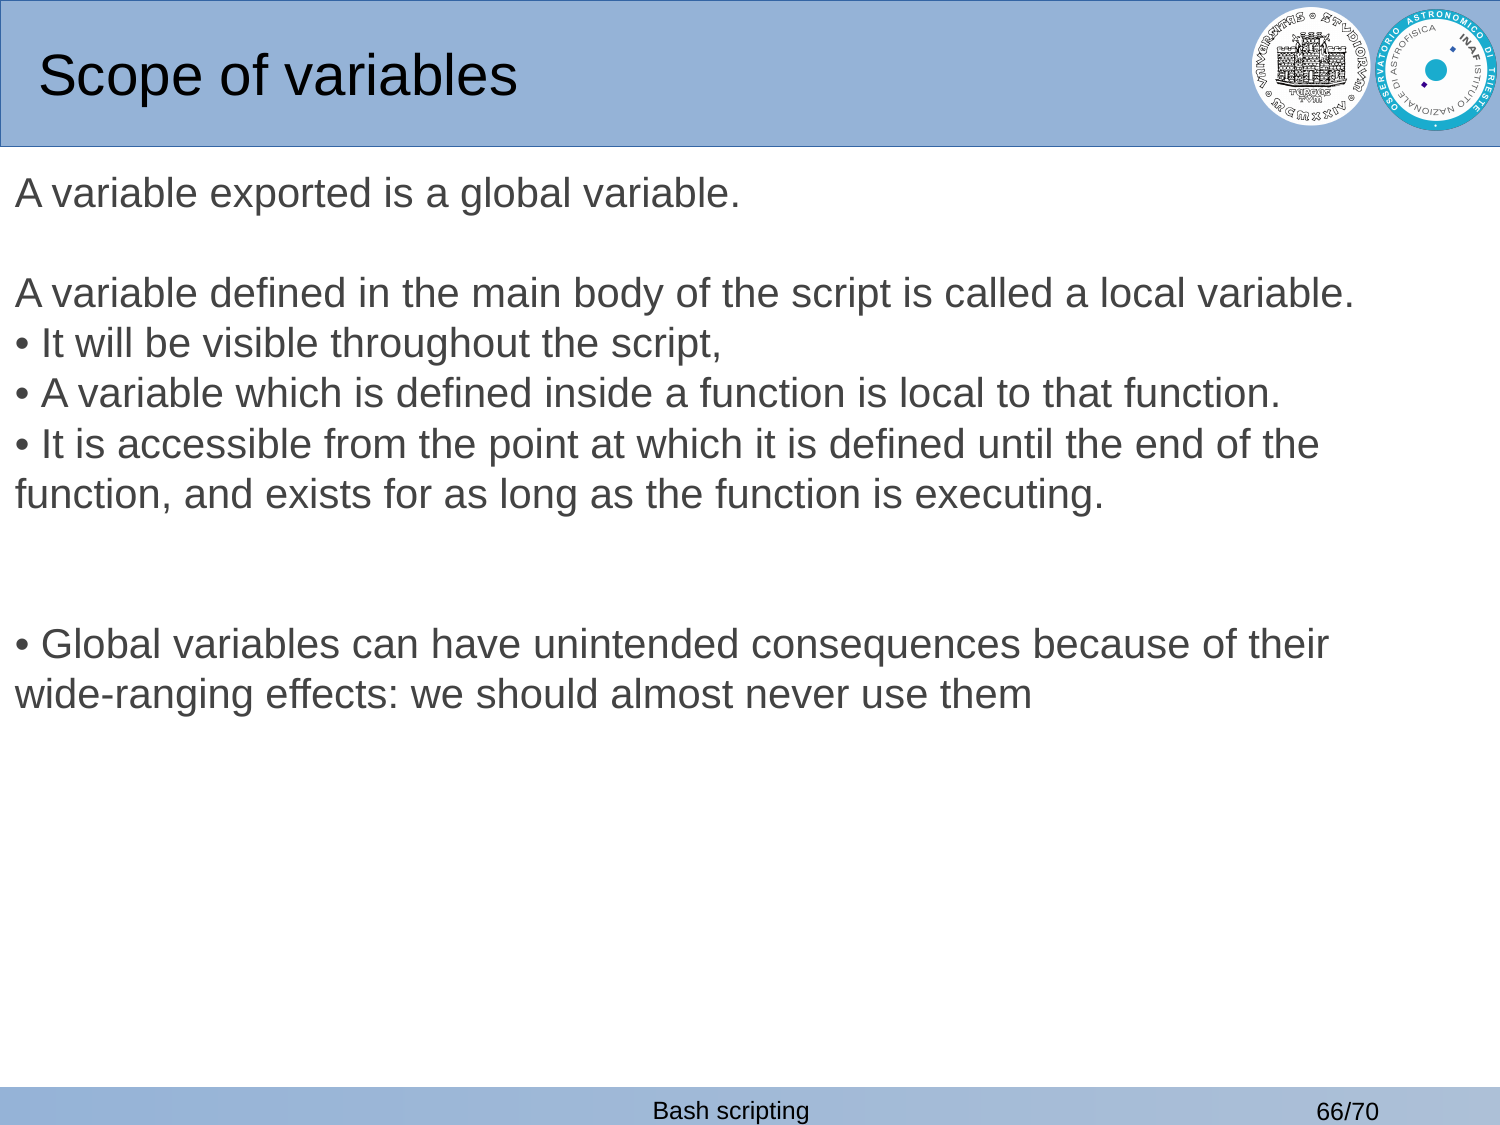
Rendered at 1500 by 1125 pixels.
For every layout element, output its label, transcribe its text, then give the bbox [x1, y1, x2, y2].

text_box Scope of variables [5, 4, 1238, 140]
picture [1252, 0, 1500, 156]
list A variable exported is a global variable. A variable defined in the main body of the script is called a local variable. • It will be visible throughout the script, • A variable which is defined inside a function is local to that function. • It is accessible from the point at which it is defined until the end of the function, and exists for as long as the function is executing. • Global variables can have unintended consequences because of their wide-ranging effects: we should almost never use them [0, 158, 1500, 1104]
